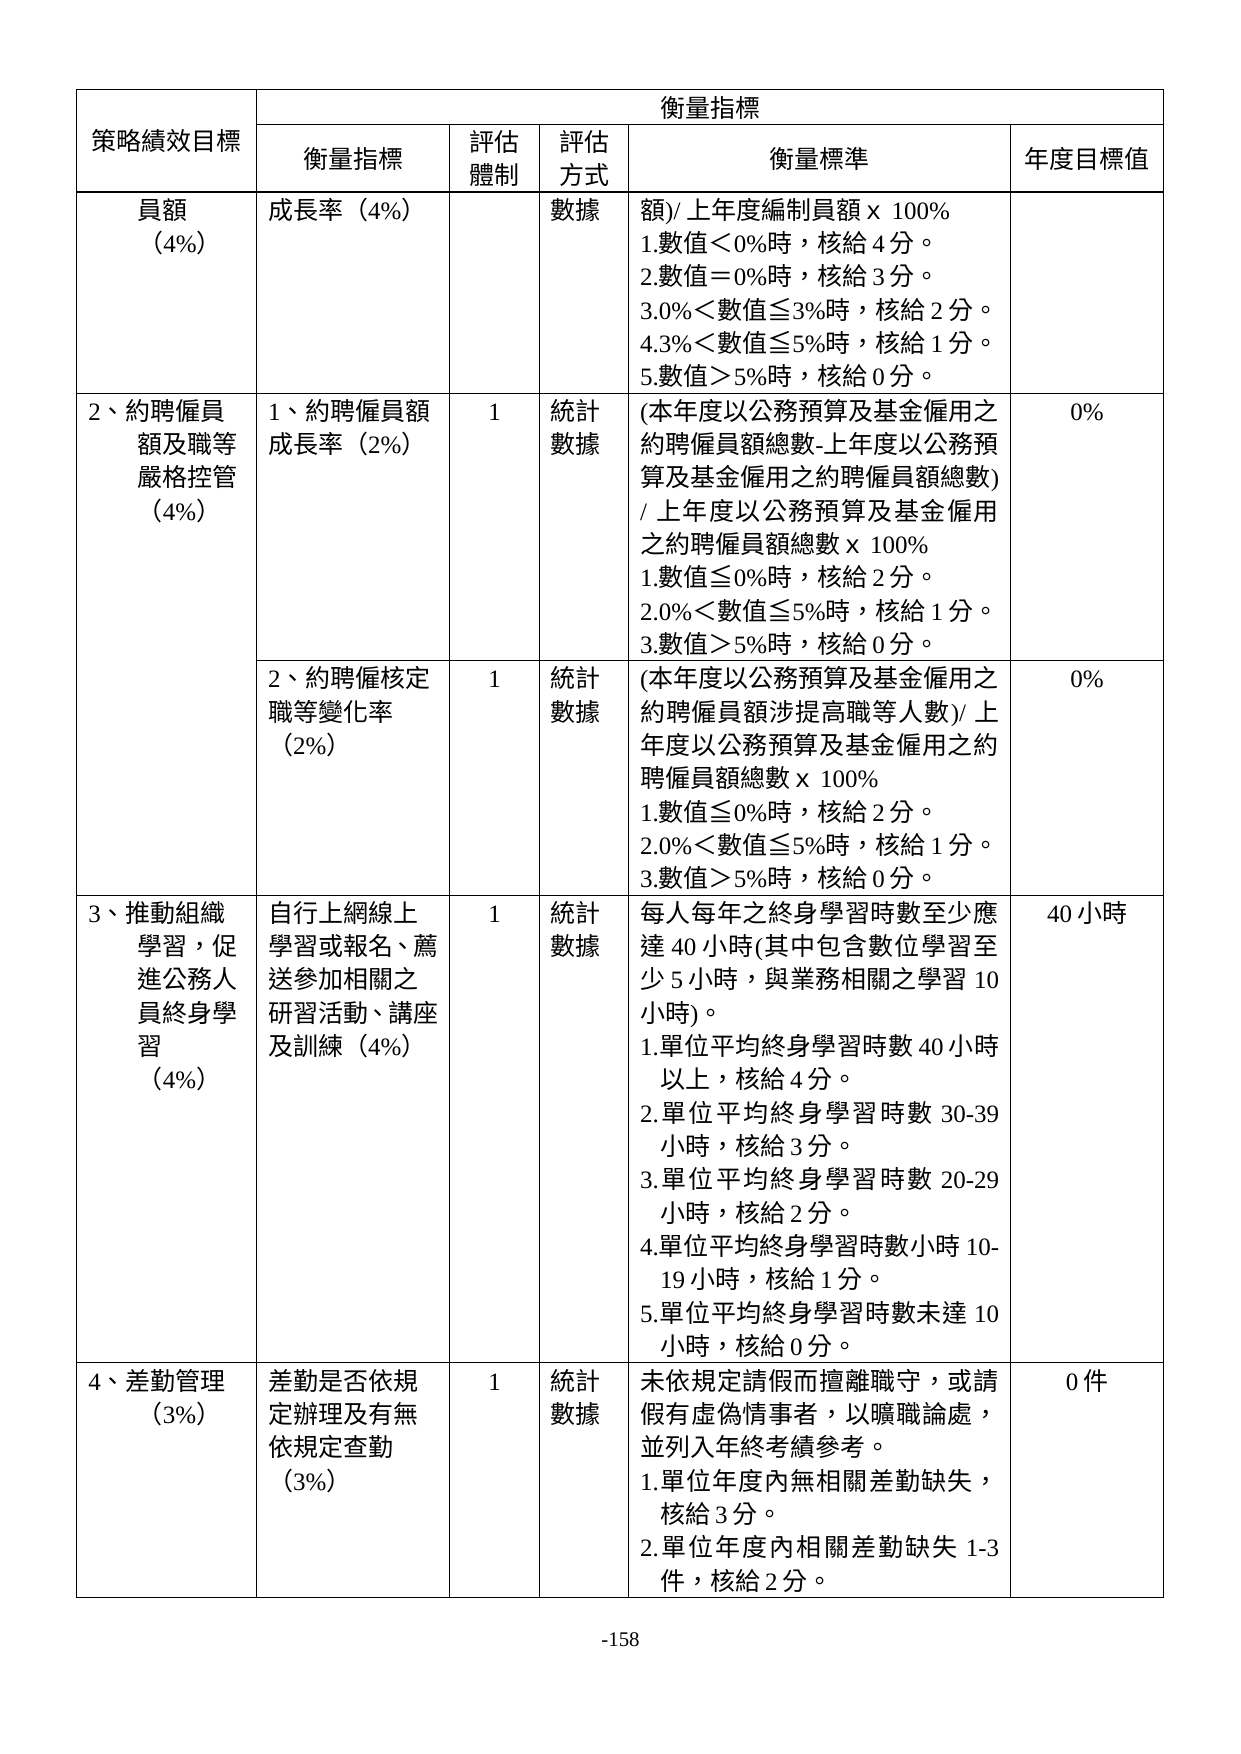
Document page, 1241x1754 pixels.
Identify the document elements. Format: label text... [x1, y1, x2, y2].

table_cell 成長率（4%） [257, 193, 449, 392]
table_cell 評估方式 [540, 125, 628, 191]
table_cell 衡量標準 [629, 125, 1010, 191]
table_cell 額)/ 上年度編制員額ｘ100% 1.數值＜0%時，核給4分。 2.數值＝0%時，核給3分。 3.0%＜數值≦3%時，核給2分。 4.3%＜數值≦5%時，核給1分。 5.數值＞5%時，核給0分。 [629, 193, 1010, 392]
table_cell 統計數據 [540, 394, 628, 660]
table_cell 約聘僱員額及職等嚴格控管（4%） [77, 394, 256, 660]
table_cell 每人每年之終身學習時數至少應達40小時(其中包含數位學習至少5小時，與業務相關之學習10小時)。 1.單位平均終身學習時數40小時以上，核給4分。 2.單位平均終身學習時數30-39小時，核給3分。 3.單位平均終身學習時數20-29小時，核給2分。 4.單位平均終身學習時數小時10-19小時，核給1分。 5.單位平均終身學習時數未達10小時，核給0分。 [629, 896, 1010, 1362]
table_cell (本年度以公務預算及基金僱用之約聘僱員額涉提高職等人數)/ 上年度以公務預算及基金僱用之約聘僱員額總數ｘ100% 1.數值≦0%時，核給2分。 2.0%＜數值≦5%時，核給1分。 3.數值＞5%時，核給0分。 [629, 661, 1010, 894]
table_cell 年度目標值 [1011, 125, 1163, 191]
table_cell 0% [1011, 661, 1163, 894]
table_cell 控管編制員額 （4%） [77, 193, 256, 392]
table_cell 差勤是否依規定辦理及有無依規定查勤 （3%） [257, 1363, 449, 1597]
table_cell 40小時 [1011, 896, 1163, 1362]
table_cell 推動組織學習，促進公務人員終身學習（4%） [77, 896, 256, 1362]
table_cell 0% [1011, 394, 1163, 660]
table_cell 1 [450, 661, 539, 894]
table_header 衡量指標 [257, 90, 1163, 124]
table_cell [77, 660, 256, 894]
table_cell [1011, 193, 1163, 392]
table_cell 評估體制 [450, 125, 539, 191]
table_cell 1 [450, 1363, 539, 1597]
table_cell 未依規定請假而擅離職守，或請假有虛偽情事者，以曠職論處，並列入年終考績參考。 1.單位年度內無相關差勤缺失，核給3分。 2.單位年度內相關差勤缺失1-3件，核給2分。 [629, 1363, 1010, 1597]
table_cell 差勤管理（3%） [77, 1363, 256, 1597]
table_cell 2、約聘僱核定職等變化率 （2%） [257, 661, 449, 894]
table_header 策略績效目標 [77, 90, 256, 191]
table_cell 統計數據 [540, 896, 628, 1362]
table_cell 1 [450, 394, 539, 660]
table_cell 衡量指標 [257, 125, 449, 191]
table_cell 數據 [540, 193, 628, 392]
table_cell 1、約聘僱員額成長率（2%） [257, 394, 449, 660]
table_cell (本年度以公務預算及基金僱用之約聘僱員額總數-上年度以公務預算及基金僱用之約聘僱員額總數)/ 上年度以公務預算及基金僱用之約聘僱員額總數ｘ100% 1.數值≦0%時，核給2分。 2.0%＜數值≦5%時，核給1分。 3.數值＞5%時，核給0分。 [629, 394, 1010, 660]
table_cell 1 [450, 896, 539, 1362]
table_cell 統計數據 [540, 1363, 628, 1597]
table_cell 自行上網線上學習或報名、薦送參加相關之研習活動、講座及訓練（4%） [257, 896, 449, 1362]
table_cell 0件 [1011, 1363, 1163, 1597]
table_cell [450, 193, 539, 392]
table_cell 統計數據 [540, 661, 628, 894]
